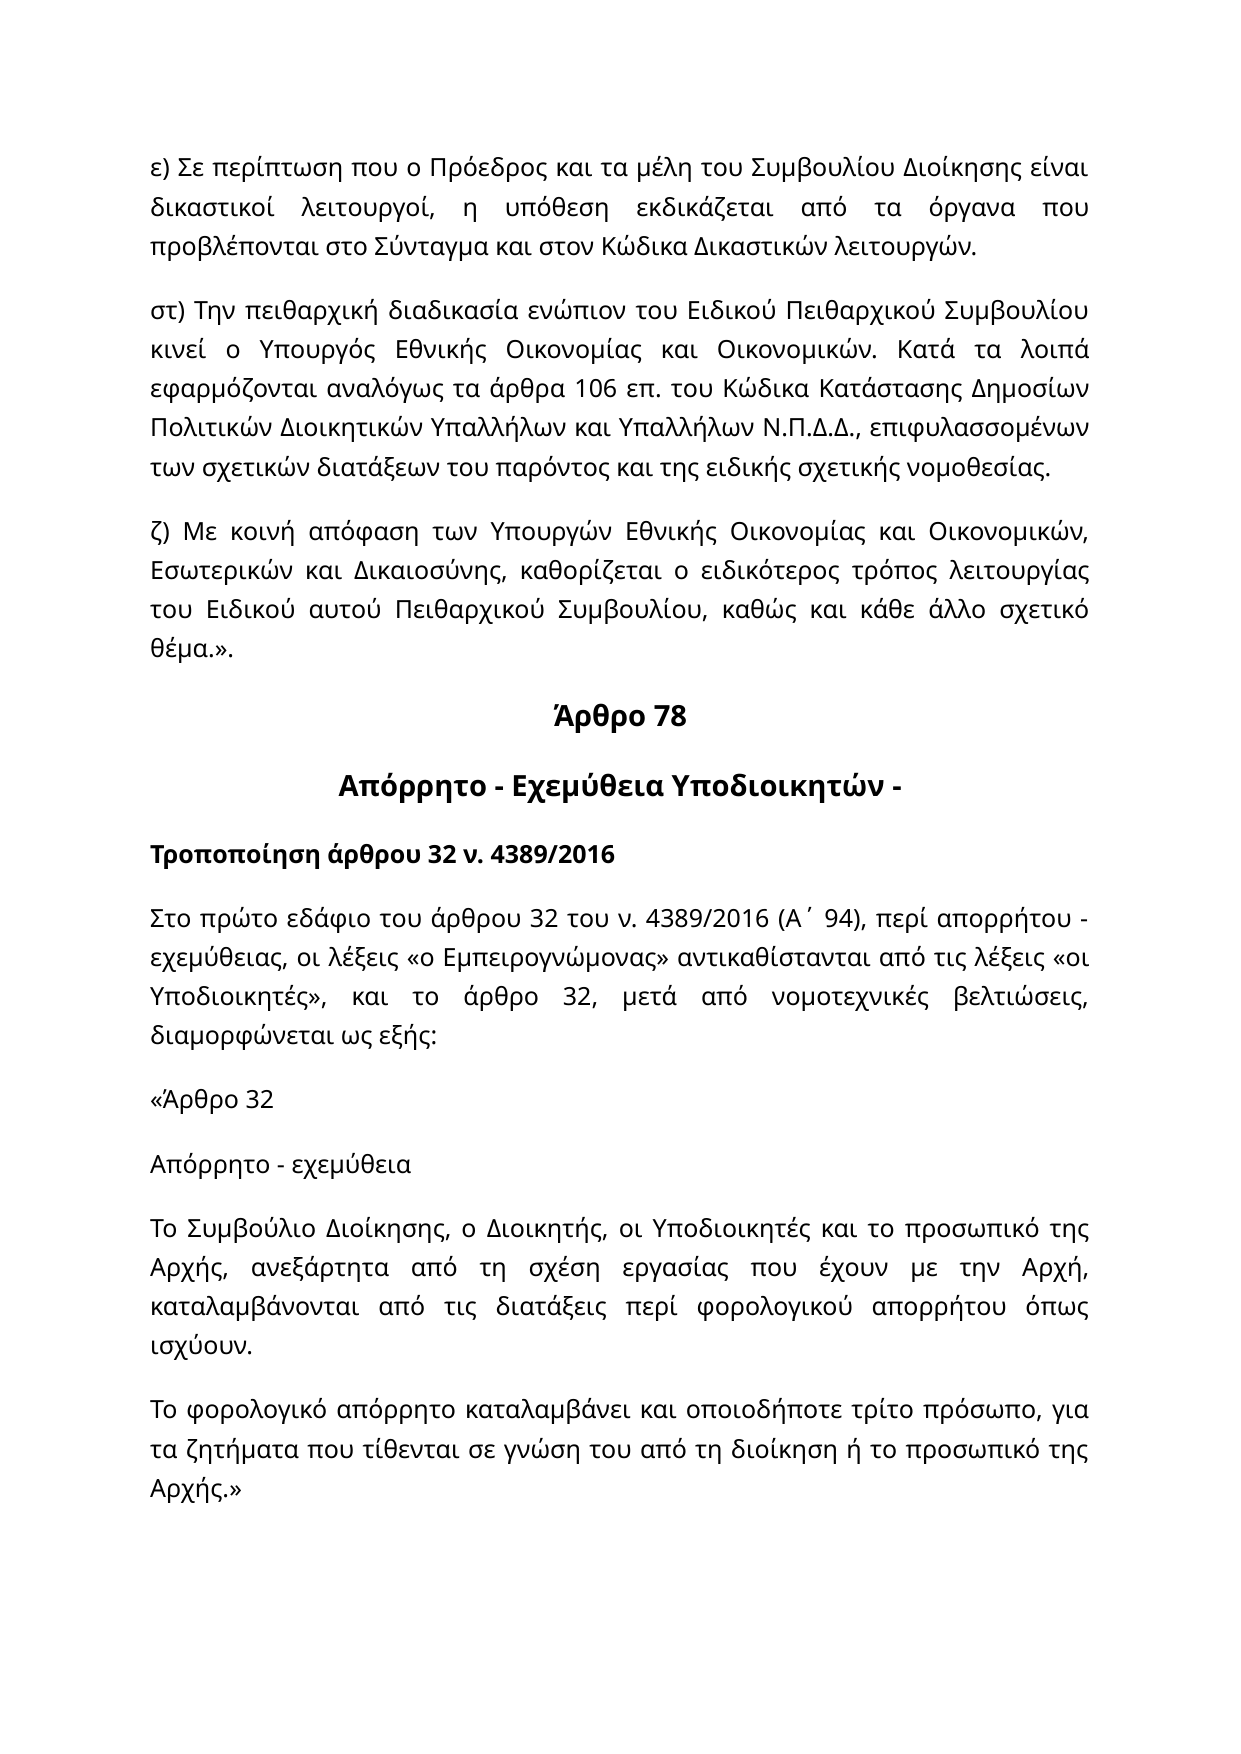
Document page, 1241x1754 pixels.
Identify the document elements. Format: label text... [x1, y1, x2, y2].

text Τροποποίηση άρθρου 32 ν. 4389/2016 [150, 836, 1090, 870]
text ζ) Με κοινή απόφαση των Υπουργών Εθνικής Οικονομίας και Οικονομικών, Εσωτερικών και Δικαιοσύνης, καθορίζεται ο ειδικότερος τρόπος λειτουργίας του Ειδικού αυτού Πειθαρχικού Συμβουλίου, καθώς και κάθε άλλο σχετικό θέμα.». [150, 513, 1090, 665]
subtitle Απόρρητο - Εχεμύθεια Υποδιοικητών - [150, 766, 1090, 805]
text Το Συμβούλιο Διοίκησης, ο Διοικητής, οι Υποδιοικητές και το προσωπικό της Αρχής, ανεξάρτητα από τη σχέση εργασίας που έχουν με την Αρχή, καταλαμβάνονται από τις διατάξεις περί φορολογικού απορρήτου όπως ισχύουν. [150, 1210, 1090, 1362]
text «Άρθρο 32 [150, 1082, 1090, 1116]
text Στο πρώτο εδάφιο του άρθρου 32 του ν. 4389/2016 (Α΄ 94), περί απορρήτου - εχεμύθειας, οι λέξεις «ο Εμπειρογνώμονας» αντικαθίστανται από τις λέξεις «οι Υποδιοικητές», και το άρθρο 32, μετά από νομοτεχνικές βελτιώσεις, διαμορφώνεται ως εξής: [150, 900, 1090, 1052]
text στ) Την πειθαρχική διαδικασία ενώπιον του Ειδικού Πειθαρχικού Συμβουλίου κινεί ο Υπουργός Εθνικής Οικονομίας και Οικονομικών. Κατά τα λοιπά εφαρμόζονται αναλόγως τα άρθρα 106 επ. του Κώδικα Κατάστασης Δημοσίων Πολιτικών Διοικητικών Υπαλλήλων και Υπαλλήλων Ν.Π.Δ.Δ., επιφυλασσομένων των σχετικών διατάξεων του παρόντος και της ειδικής σχετικής νομοθεσίας. [150, 292, 1090, 483]
text Απόρρητο - εχεμύθεια [150, 1146, 1090, 1180]
subtitle Άρθρο 78 [150, 695, 1090, 735]
text ε) Σε περίπτωση που ο Πρόεδρος και τα μέλη του Συμβουλίου Διοίκησης είναι δικαστικοί λειτουργοί, η υπόθεση εκδικάζεται από τα όργανα που προβλέπονται στο Σύνταγμα και στον Κώδικα Δικαστικών λειτουργών. [150, 150, 1090, 262]
text Το φορολογικό απόρρητο καταλαμβάνει και οποιοδήποτε τρίτο πρόσωπο, για τα ζητήματα που τίθενται σε γνώση του από τη διοίκηση ή το προσωπικό της Αρχής.» [150, 1392, 1090, 1504]
